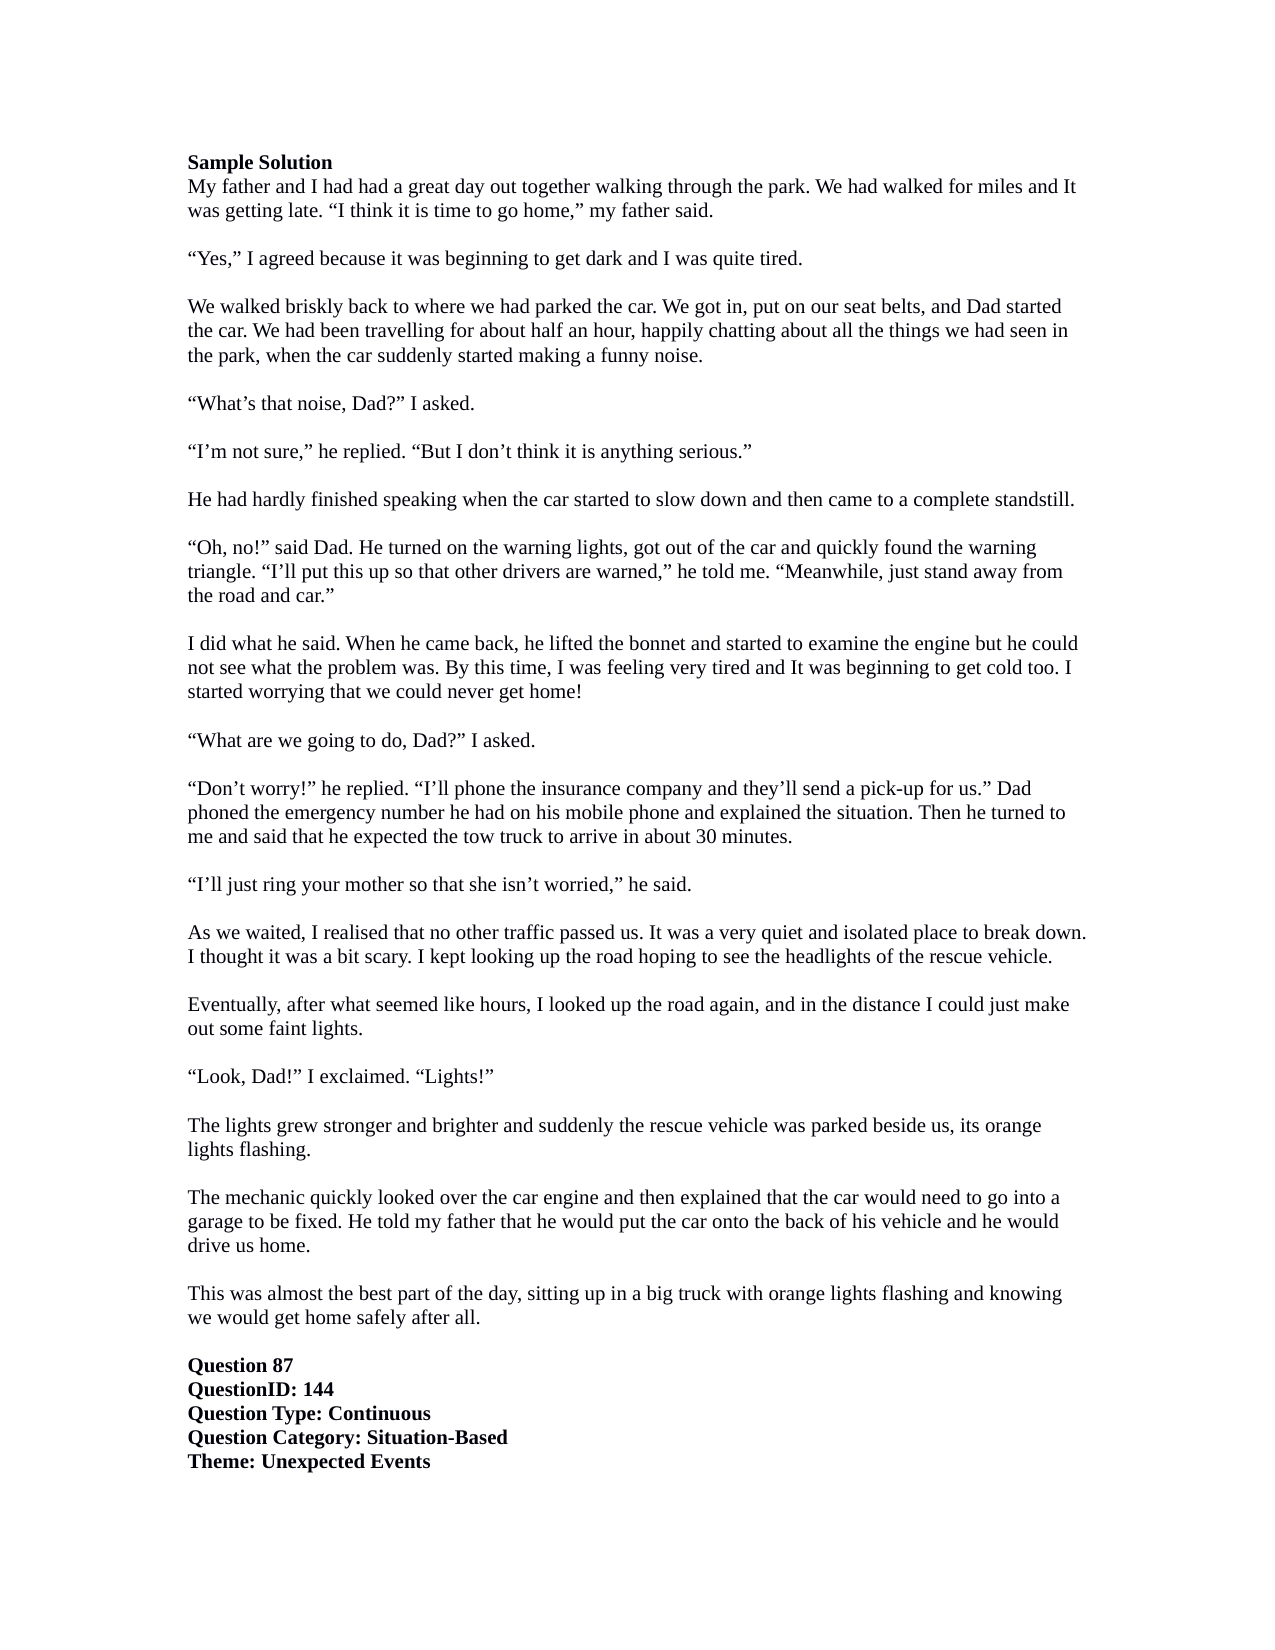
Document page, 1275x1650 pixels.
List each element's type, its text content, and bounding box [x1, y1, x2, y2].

text “What’s that noise, Dad?” I asked. [187, 391, 1087, 415]
text Theme: Unexpected Events [187, 1449, 1087, 1473]
text He had hardly finished speaking when the car started to slow down and then came to a complete standstill. [187, 487, 1087, 511]
text “I’ll just ring your mother so that she isn’t worried,” he said. [187, 872, 1087, 896]
text Question Type: Continuous [187, 1401, 1087, 1425]
text As we waited, I realised that no other traffic passed us. It was a very quiet and isolated place to break down. I thought it was a bit scary. I kept looking up the road hoping to see the headlights of the rescue vehicle. [187, 920, 1087, 968]
text The lights grew stronger and brighter and suddenly the rescue vehicle was parked beside us, its orange lights flashing. [187, 1112, 1087, 1161]
text Question 87 [187, 1353, 1087, 1377]
text “Oh, no!” said Dad. He turned on the warning lights, got out of the car and quickly found the warning triangle. “I’ll put this up so that other drivers are warned,” he told me. “Meanwhile, just stand away from the road and car.” [187, 535, 1087, 607]
text “Look, Dad!” I exclaimed. “Lights!” [187, 1064, 1087, 1088]
text I did what he said. When he came back, he lifted the bonnet and started to examine the engine but he could not see what the problem was. By this time, I was feeling very tired and It was beginning to get cold too. I started worrying that we could never get home! [187, 631, 1087, 703]
text Sample Solution [187, 150, 1087, 174]
text Question Category: Situation-Based [187, 1425, 1087, 1449]
text “Yes,” I agreed because it was beginning to get dark and I was quite tired. [187, 246, 1087, 270]
text “I’m not sure,” he replied. “But I don’t think it is anything serious.” [187, 439, 1087, 463]
text “What are we going to do, Dad?” I asked. [187, 727, 1087, 752]
text We walked briskly back to where we had parked the car. We got in, put on our seat belts, and Dad started the car. We had been travelling for about half an hour, happily chatting about all the things we had seen in the park, when the car suddenly started making a funny noise. [187, 294, 1087, 367]
text The mechanic quickly looked over the car engine and then explained that the car would need to go into a garage to be fixed. He told my father that he would put the car onto the back of his vehicle and he would drive us home. [187, 1185, 1087, 1257]
text My father and I had had a great day out together walking through the park. We had walked for miles and It was getting late. “I think it is time to go home,” my father said. [187, 174, 1087, 222]
text “Don’t worry!” he replied. “I’ll phone the insurance company and they’ll send a pick-up for us.” Dad phoned the emergency number he had on his mobile phone and explained the situation. Then he turned to me and said that he expected the tow truck to arrive in about 30 minutes. [187, 776, 1087, 848]
text Eventually, after what seemed like hours, I looked up the road again, and in the distance I could just make out some faint lights. [187, 992, 1087, 1040]
text QuestionID: 144 [187, 1377, 1087, 1401]
text This was almost the best part of the day, sitting up in a big truck with orange lights flashing and knowing we would get home safely after all. [187, 1281, 1087, 1329]
